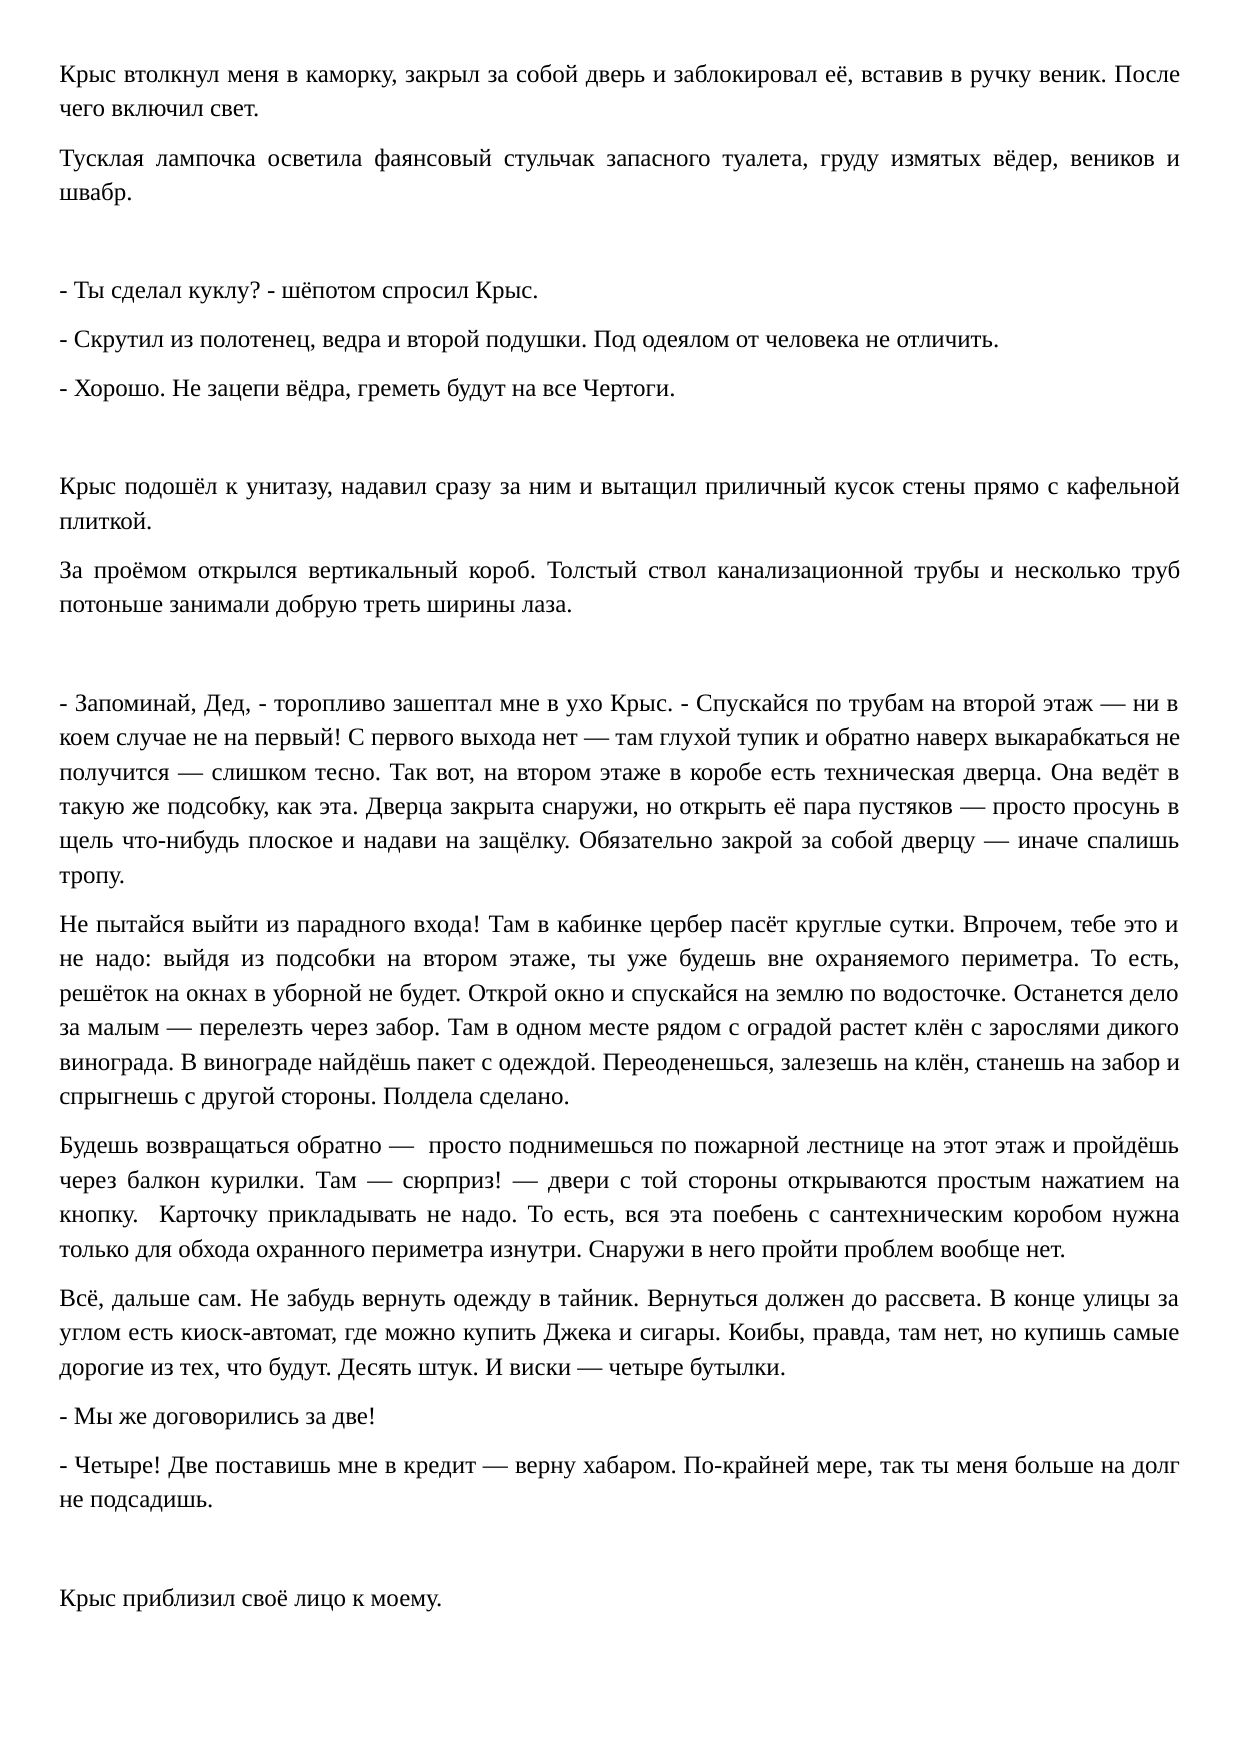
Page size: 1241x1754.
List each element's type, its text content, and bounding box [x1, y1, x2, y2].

text - Мы же договорились за две! [59, 1401, 1181, 1430]
text - Четыре! Две поставишь мне в кредит — верну хабаром. По-крайней мере, так ты меня больше на долг не подсадишь. [59, 1450, 1181, 1513]
text Тусклая лампочка осветила фаянсовый стульчак запасного туалета, груду измятых вёдер, веников и швабр. [59, 143, 1181, 206]
text Крыс приблизил своё лицо к моему. [59, 1583, 1181, 1611]
text - Запоминай, Дед, - торопливо зашептал мне в ухо Крыс. - Спускайся по трубам на второй этаж — ни в коем случае не на первый! С первого выхода нет — там глухой тупик и обратно наверх выкарабкаться не получится — слишком тесно. Так вот, на втором этаже в коробе есть техническая дверца. Она ведёт в такую же подсобку, как эта. Дверца закрыта снаружи, но открыть её пара пустяков — просто просунь в щель что-нибудь плоское и надави на защёлку. Обязательно закрой за собой дверцу — иначе спалишь тропу. [59, 688, 1181, 889]
text Всё, дальше сам. Не забудь вернуть одежду в тайник. Вернуться должен до рассвета. В конце улицы за углом есть киоск-автомат, где можно купить Джека и сигары. Коибы, правда, там нет, но купишь самые дорогие из тех, что будут. Десять штук. И виски — четыре бутылки. [59, 1283, 1181, 1381]
text - Хорошо. Не зацепи вёдра, греметь будут на все Чертоги. [59, 373, 1181, 402]
text Крыс втолкнул меня в каморку, закрыл за собой дверь и заблокировал её, вставив в ручку веник. После чего включил свет. [59, 59, 1181, 122]
text Не пытайся выйти из парадного входа! Там в кабинке цербер пасёт круглые сутки. Впрочем, тебе это и не надо: выйдя из подсобки на втором этаже, ты уже будешь вне охраняемого периметра. То есть, решёток на окнах в уборной не будет. Открой окно и спускайся на землю по водосточке. Останется дело за малым — перелезть через забор. Там в одном месте рядом с оградой растет клён с зарослями дикого винограда. В винограде найдёшь пакет с одеждой. Переоденешься, залезешь на клён, станешь на забор и спрыгнешь с другой стороны. Полдела сделано. [59, 909, 1181, 1110]
text За проёмом открылся вертикальный короб. Толстый ствол канализационной трубы и несколько труб потоньше занимали добрую треть ширины лаза. [59, 555, 1181, 618]
text - Скрутил из полотенец, ведра и второй подушки. Под одеялом от человека не отличить. [59, 324, 1181, 353]
text - Ты сделал куклу? - шёпотом спросил Крыс. [59, 275, 1181, 304]
text Крыс подошёл к унитазу, надавил сразу за ним и вытащил приличный кусок стены прямо с кафельной плиткой. [59, 471, 1181, 535]
text Будешь возвращаться обратно — просто поднимешься по пожарной лестнице на этот этаж и пройдёшь через балкон курилки. Там — сюрприз! — двери с той стороны открываются простым нажатием на кнопку. Карточку прикладывать не надо. То есть, вся эта поебень с сантехническим коробом нужна только для обхода охранного периметра изнутри. Снаружи в него пройти проблем вообще нет. [59, 1131, 1181, 1263]
